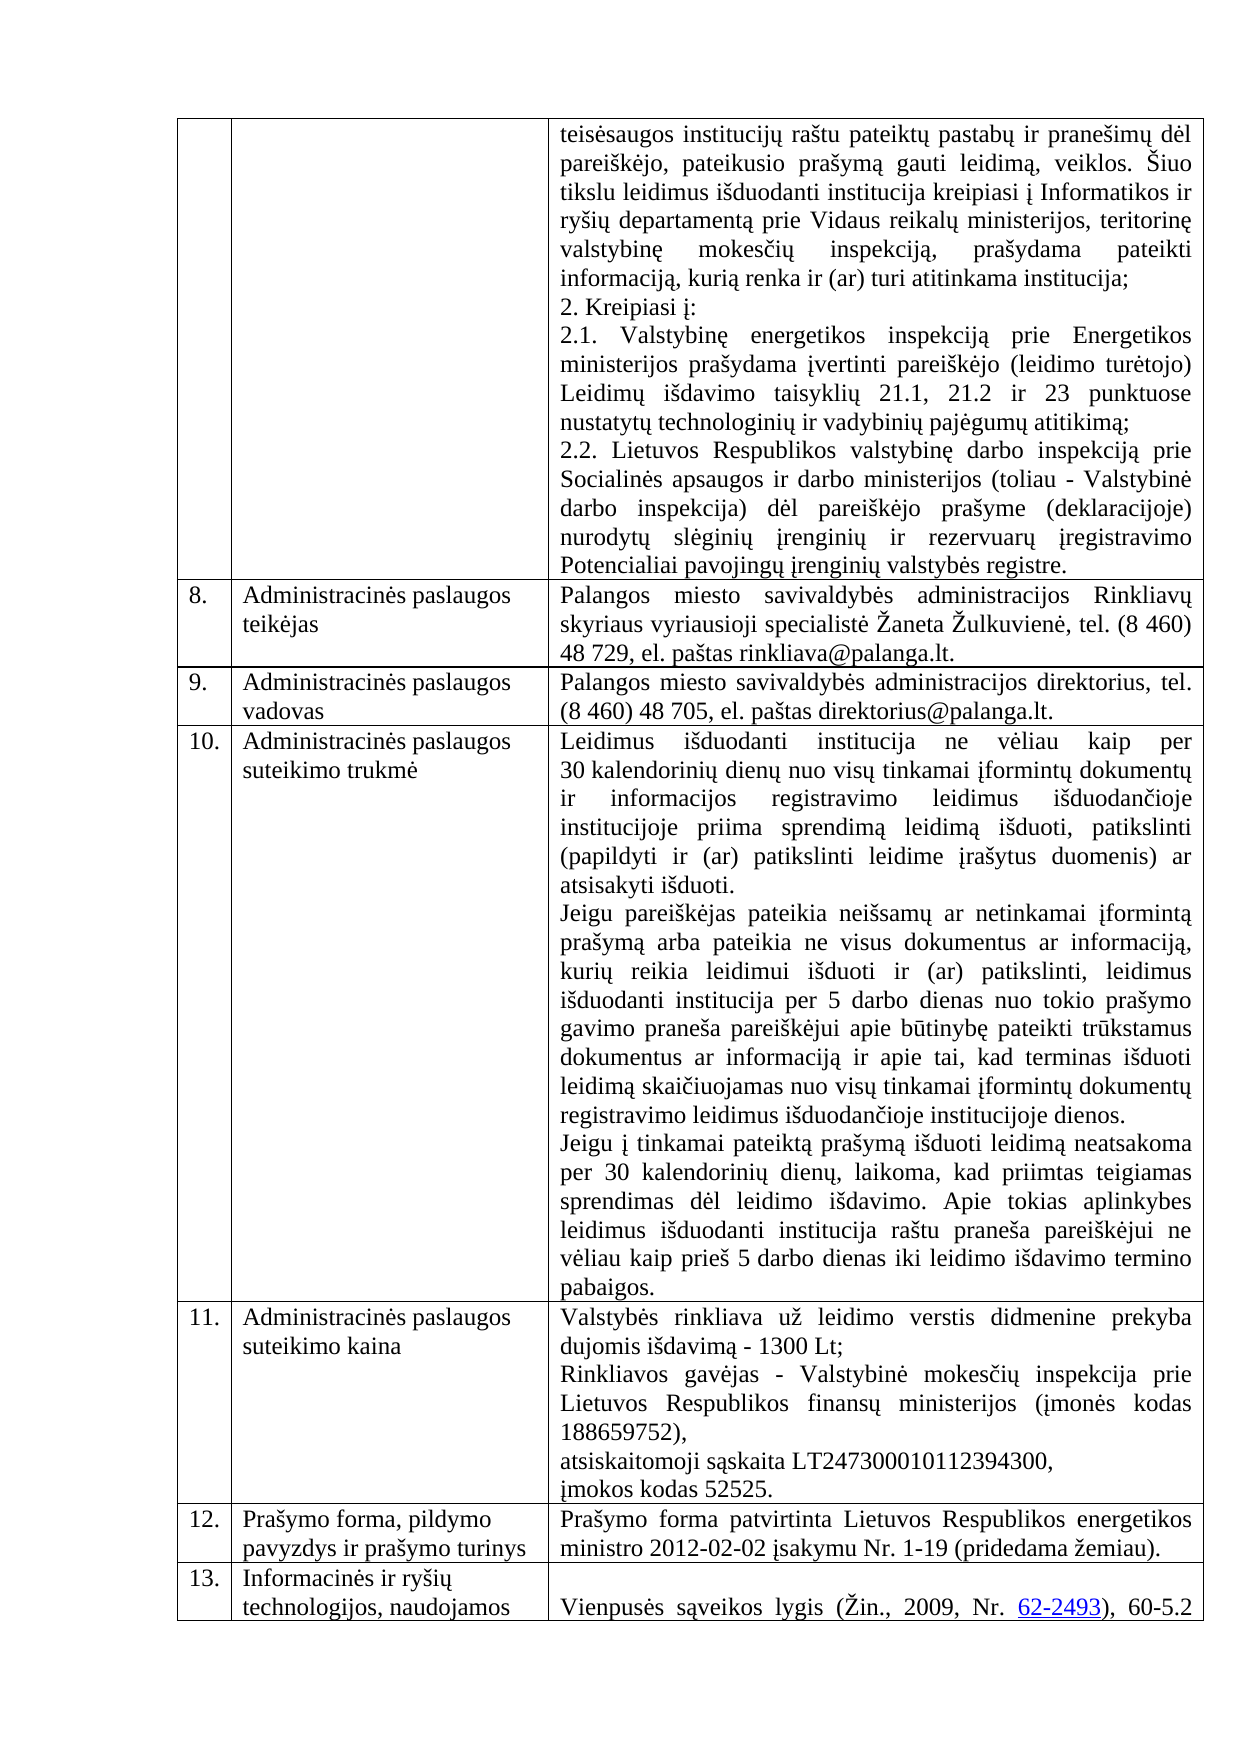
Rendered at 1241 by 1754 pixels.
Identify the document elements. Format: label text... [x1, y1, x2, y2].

table_cell Administracinės paslaugos teikėjas [232, 580, 548, 666]
table_cell 12. [178, 1504, 231, 1562]
table_cell Prašymo forma, pildymo pavyzdys ir prašymo turinys [232, 1504, 548, 1562]
table_cell Administracinės paslaugos suteikimo trukmė [232, 726, 548, 1301]
table_cell 13. [178, 1563, 231, 1620]
table_cell Valstybės rinkliava už leidimo verstis didmenine prekyba dujomis išdavimą - 1300 Lt; Rinkliavos gavėjas - Valstybinė mokesčių inspekcija prie Lietuvos Respublikos finansų ministerijos (įmonės kodas 188659752), atsiskaitomoji sąskaita LT247300010112394300, įmokos kodas 52525. [549, 1302, 1203, 1503]
table_cell Informacinės ir ryšių technologijos, naudojamos [232, 1563, 548, 1620]
table_cell Leidimus išduodanti institucija ne vėliau kaip per 30 kalendorinių dienų nuo visų tinkamai įformintų dokumentų ir informacijos registravimo leidimus išduodančioje institucijoje priima sprendimą leidimą išduoti, patikslinti (papildyti ir (ar) patikslinti leidime įrašytus duomenis) ar atsisakyti išduoti. Jeigu pareiškėjas pateikia neišsamų ar netinkamai įformintą prašymą arba pateikia ne visus dokumentus ar informaciją, kurių reikia leidimui išduoti ir (ar) patikslinti, leidimus išduodanti institucija per 5 darbo dienas nuo tokio prašymo gavimo praneša pareiškėjui apie būtinybę pateikti trūkstamus dokumentus ar informaciją ir apie tai, kad terminas išduoti leidimą skaičiuojamas nuo visų tinkamai įformintų dokumentų registravimo leidimus išduodančioje institucijoje dienos. Jeigu į tinkamai pateiktą prašymą išduoti leidimą neatsakoma per 30 kalendorinių dienų, laikoma, kad priimtas teigiamas sprendimas dėl leidimo išdavimo. Apie tokias aplinkybes leidimus išduodanti institucija raštu praneša pareiškėjui ne vėliau kaip prieš 5 darbo dienas iki leidimo išdavimo termino pabaigos. [549, 726, 1203, 1301]
table_cell Prašymo forma patvirtinta Lietuvos Respublikos energetikos ministro 2012-02-02 įsakymu Nr. 1-19 (pridedama žemiau). [549, 1504, 1203, 1562]
table_cell Palangos miesto savivaldybės administracijos Rinkliavų skyriaus vyriausioji specialistė Žaneta Žulkuvienė, tel. (8 460) 48 729, el. paštas rinkliava@palanga.lt. [549, 580, 1203, 666]
table_cell 11. [178, 1302, 231, 1503]
table_cell Palangos miesto savivaldybės administracijos direktorius, tel. (8 460) 48 705, el. paštas direktorius@palanga.lt. [549, 668, 1203, 725]
table_cell teisėsaugos institucijų raštu pateiktų pastabų ir pranešimų dėl pareiškėjo, pateikusio prašymą gauti leidimą, veiklos. Šiuo tikslu leidimus išduodanti institucija kreipiasi į Informatikos ir ryšių departamentą prie Vidaus reikalų ministerijos, teritorinę valstybinę mokesčių inspekciją, prašydama pateikti informaciją, kurią renka ir (ar) turi atitinkama institucija; 2. Kreipiasi į: 2.1. Valstybinę energetikos inspekciją prie Energetikos ministerijos prašydama įvertinti pareiškėjo (leidimo turėtojo) Leidimų išdavimo taisyklių 21.1, 21.2 ir 23 punktuose nustatytų technologinių ir vadybinių pajėgumų atitikimą; 2.2. Lietuvos Respublikos valstybinę darbo inspekciją prie Socialinės apsaugos ir darbo ministerijos (toliau - Valstybinė darbo inspekcija) dėl pareiškėjo prašyme (deklaracijoje) nurodytų slėginių įrenginių ir rezervuarų įregistravimo Potencialiai pavojingų įrenginių valstybės registre. [549, 119, 1203, 579]
table_cell 9. [178, 668, 231, 725]
table_cell [178, 119, 231, 579]
table_cell Administracinės paslaugos suteikimo kaina [232, 1302, 548, 1503]
table_cell 10. [178, 726, 231, 1301]
table_cell Vienpusės sąveikos lygis (Žin., 2009, Nr. 62-2493), 60-5.2 [549, 1563, 1203, 1620]
table_cell [232, 119, 548, 579]
table_cell Administracinės paslaugos vadovas [232, 668, 548, 725]
table_cell 8. [178, 580, 231, 666]
